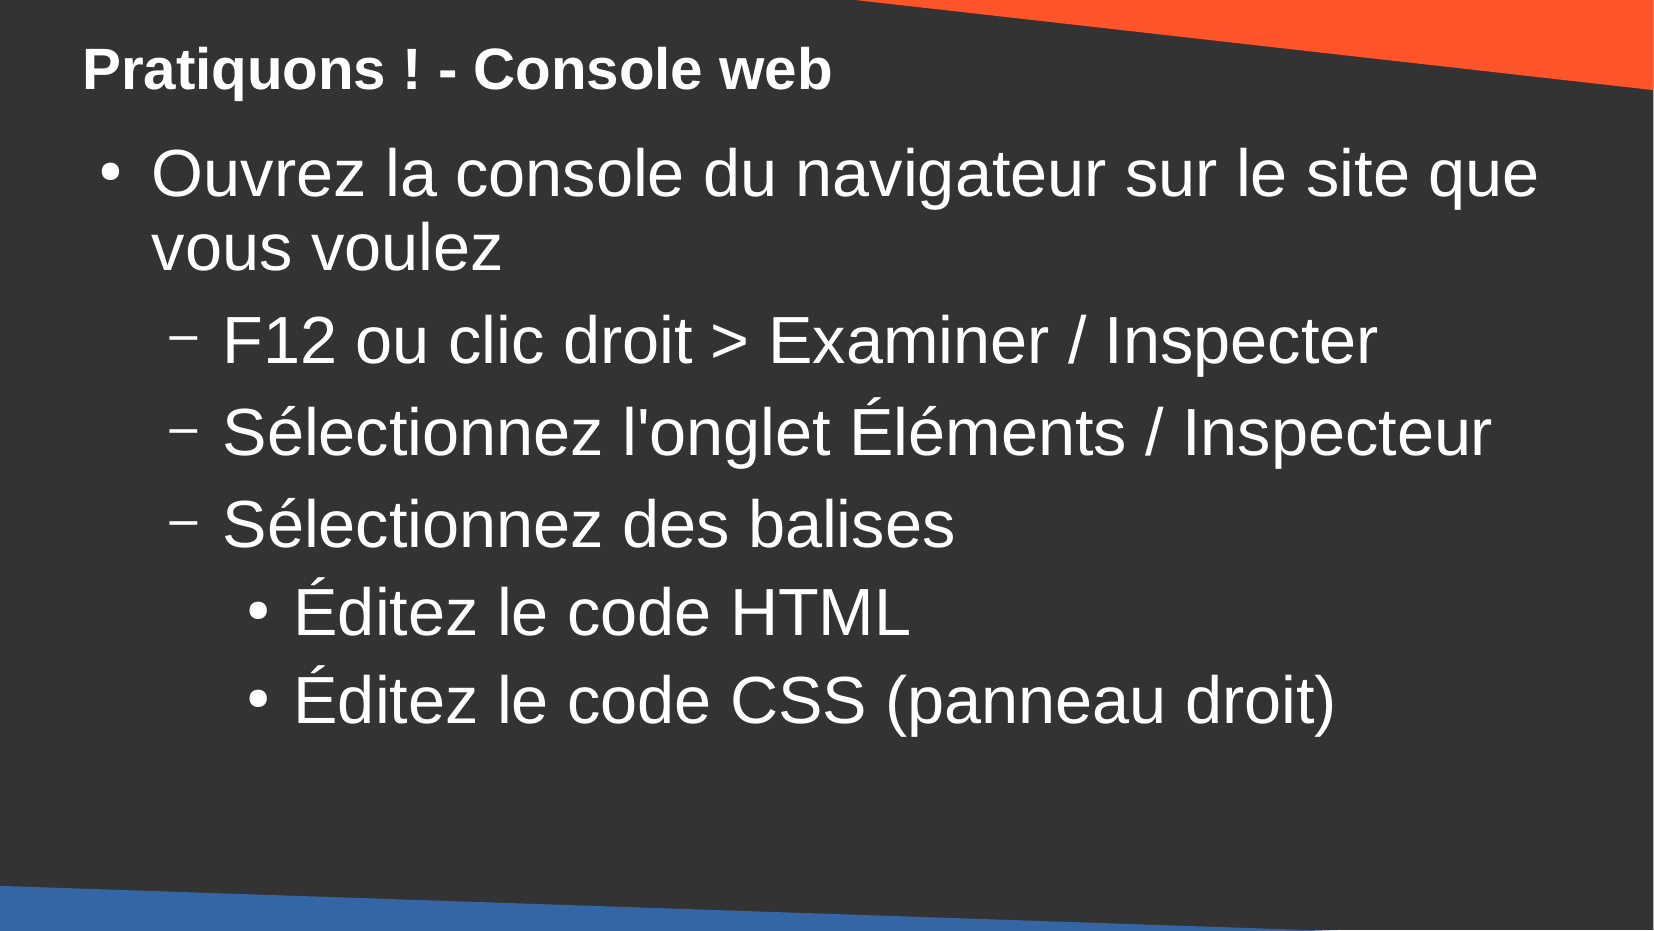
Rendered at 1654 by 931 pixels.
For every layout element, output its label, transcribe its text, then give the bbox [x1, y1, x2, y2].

text_box [855, 0, 1654, 91]
title Pratiquons ! - Console web [82, 37, 1571, 114]
text_box [0, 885, 1337, 931]
list Ouvrez la console du navigateur sur le site que vous voulez F12 ou clic droit > Examiner / Inspecter Sélectionnez l'onglet Éléments / Inspecteur Sélectionnez des balises Éditez le code HTML Éditez le code CSS (panneau droit) [80, 135, 1620, 827]
